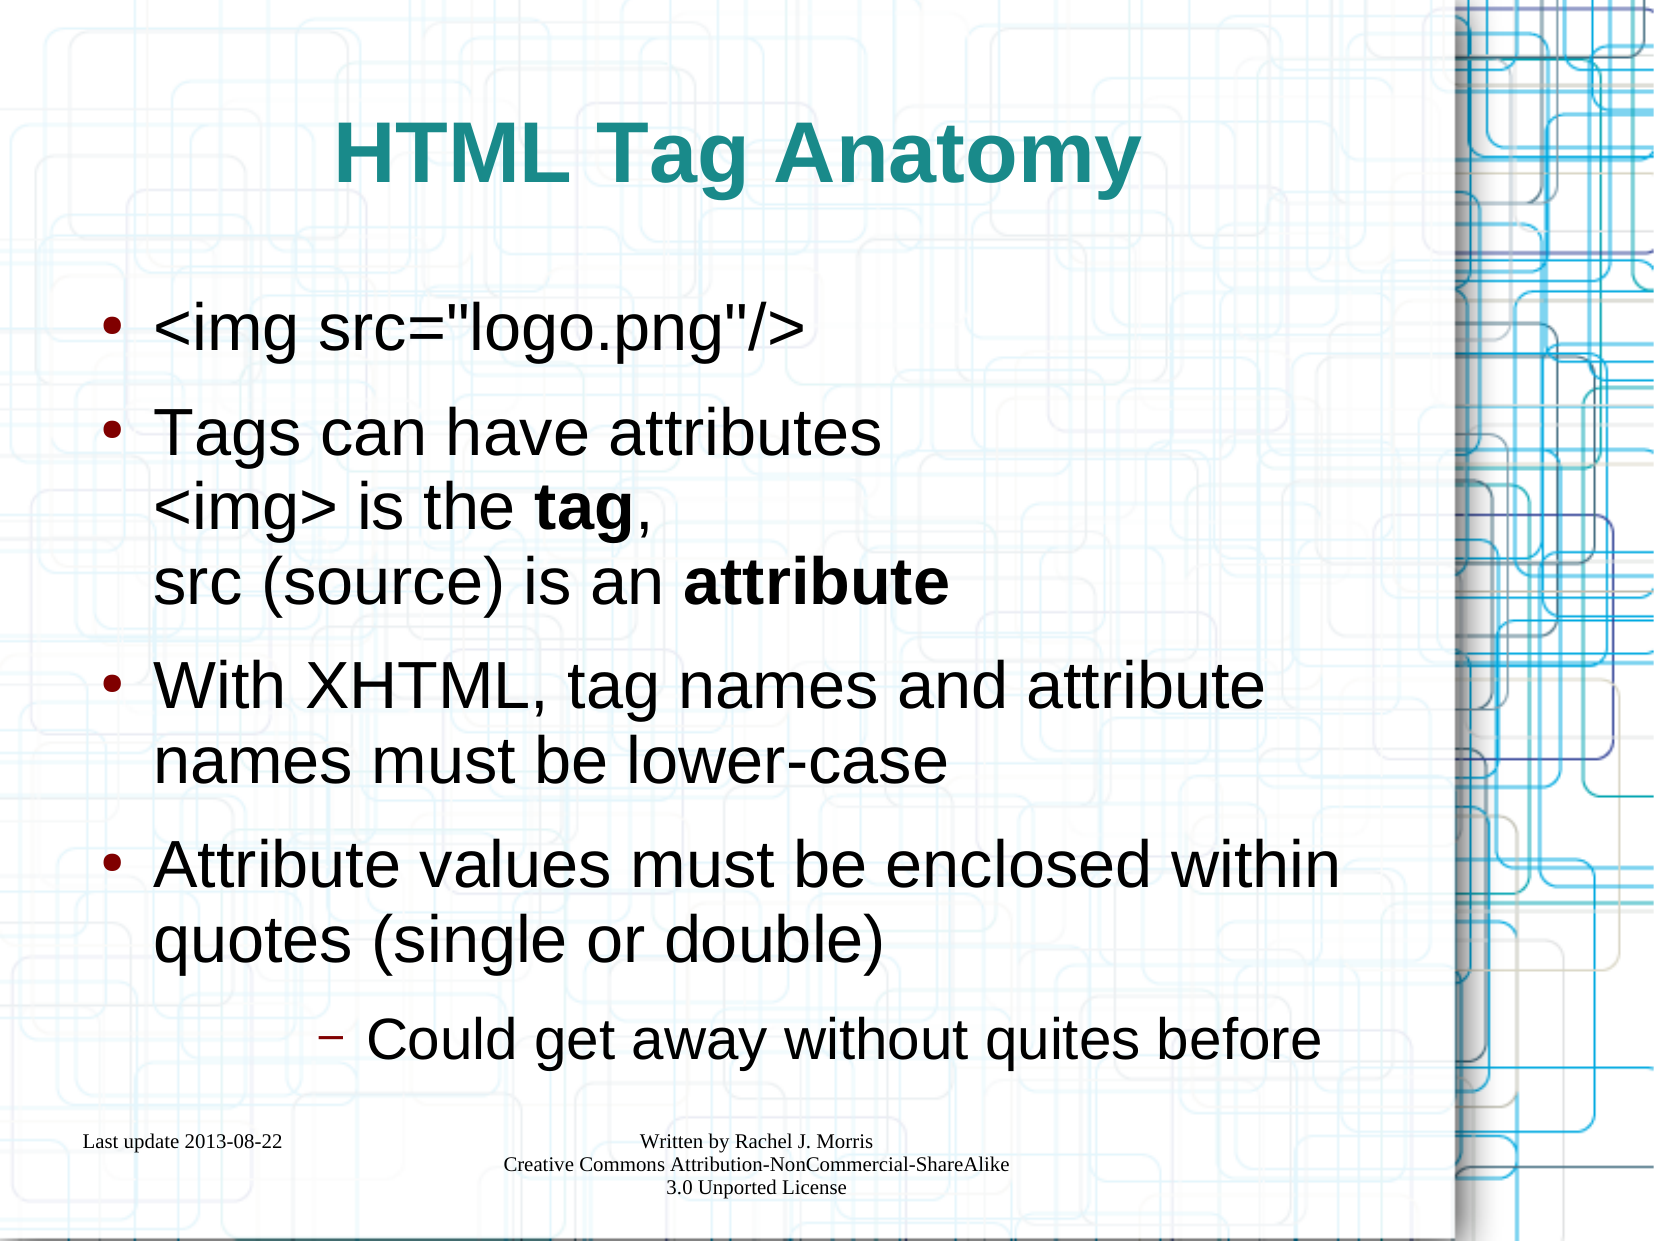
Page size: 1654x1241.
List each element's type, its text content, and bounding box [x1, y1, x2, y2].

title HTML Tag Anatomy [59, 49, 1418, 257]
list <img src="logo.png"/> Tags can have attributes <img> is the tag, src (source) is an attribute With XHTML, tag names and attribute names must be lower-case Attribute values must be enclosed within quotes (single or double) Could get away without quites before [82, 290, 1418, 1072]
picture [0, 0, 1654, 1241]
